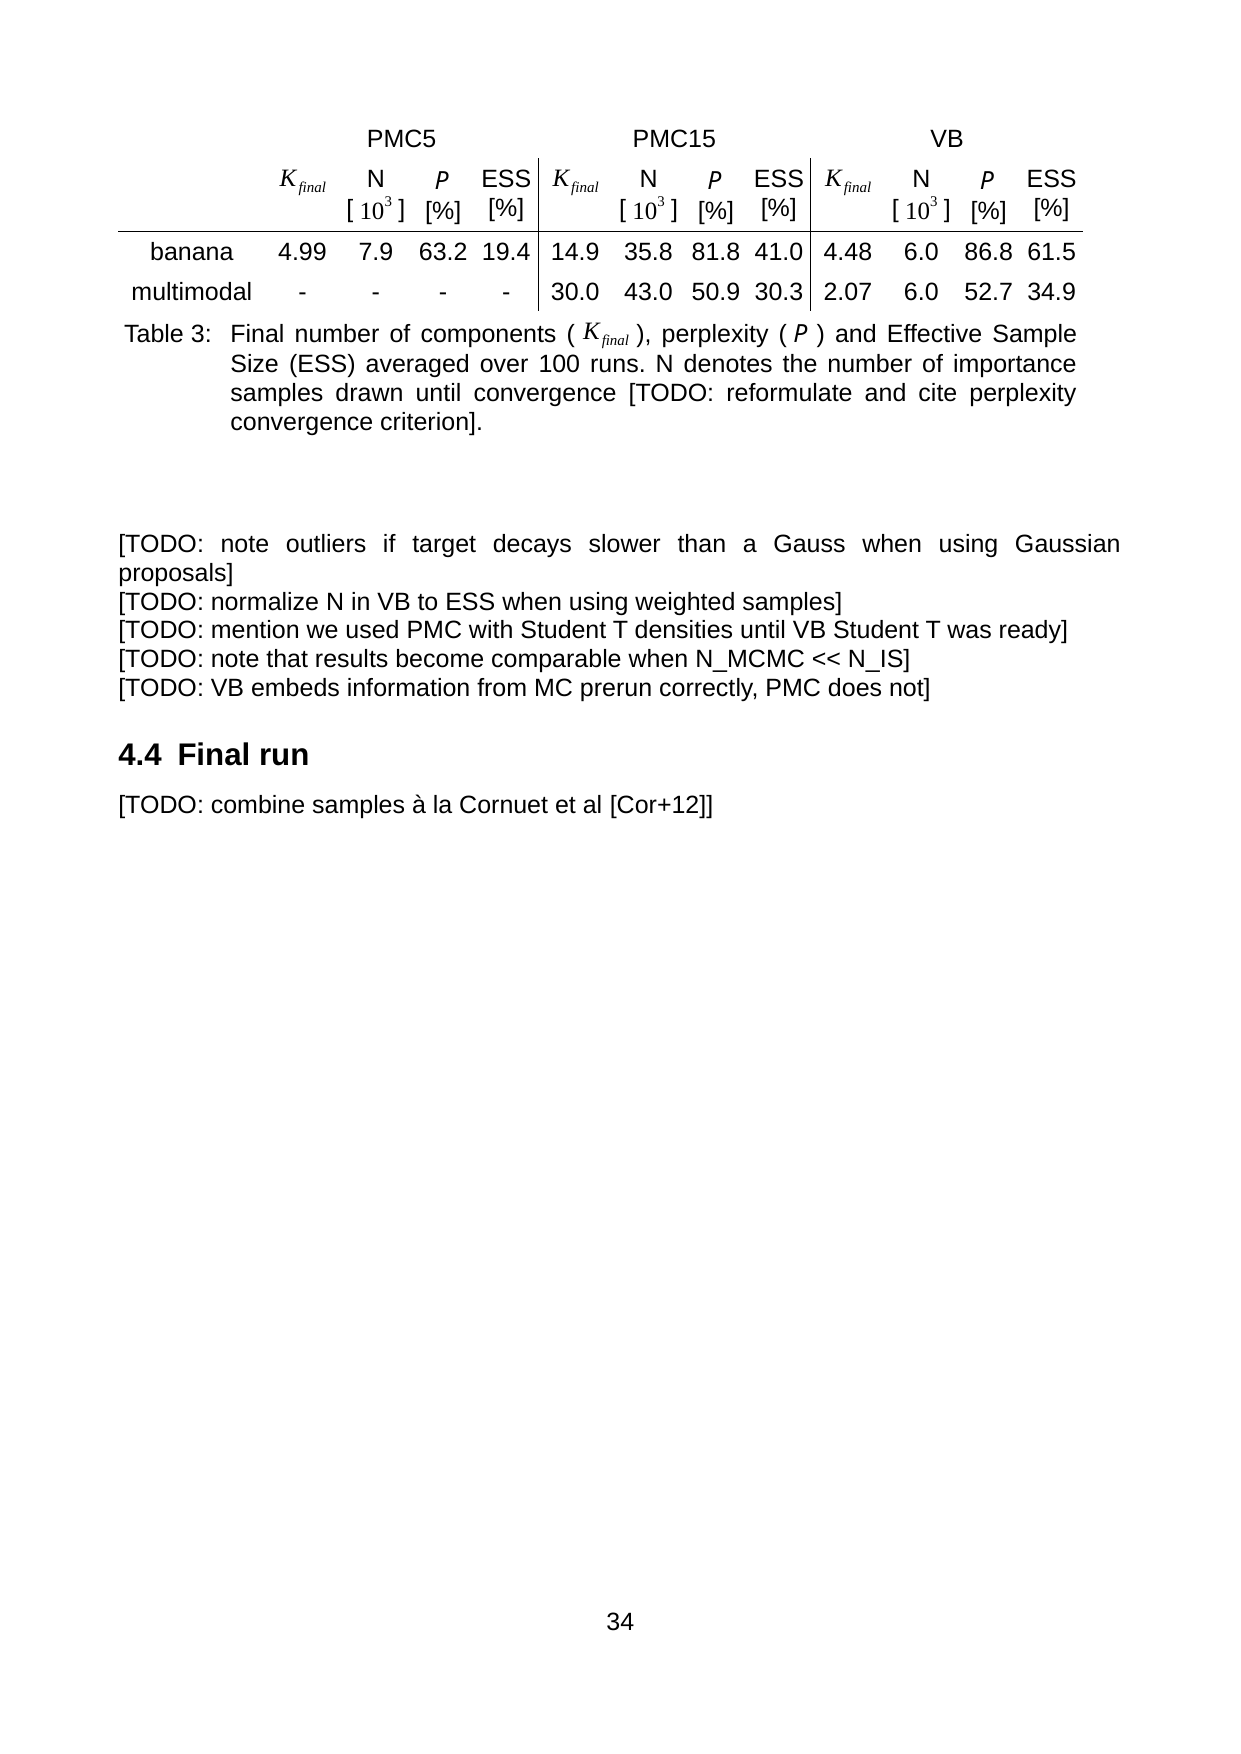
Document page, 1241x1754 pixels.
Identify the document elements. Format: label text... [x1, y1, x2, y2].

text [TODO: normalize N in VB to ESS when using weighted samples] [118, 586, 1122, 615]
table_cell N [] [612, 158, 684, 231]
table_cell - [265, 271, 339, 311]
table_cell 4.48 [811, 232, 885, 271]
table_cell ESS [%] [1020, 158, 1083, 231]
table_cell [265, 158, 339, 231]
table_cell 34.9 [1020, 271, 1083, 311]
text [TODO: mention we used PMC with Student T densities until VB Student T was ready] [118, 615, 1122, 644]
table_cell 81.8 [685, 232, 747, 271]
text [TODO: note outliers if target decays slower than a Gauss when using Gaussian proposals] [118, 529, 1122, 586]
table_cell 43.0 [612, 271, 684, 311]
table_header [118, 118, 265, 158]
table_cell 86.8 [957, 232, 1019, 271]
table_cell ESS [%] [474, 158, 538, 231]
table_cell 61.5 [1020, 232, 1083, 271]
table_cell 50.9 [685, 271, 747, 311]
table_cell - [474, 271, 538, 311]
table_cell ESS [%] [747, 158, 810, 231]
table_cell 35.8 [612, 232, 684, 271]
table_cell N [] [885, 158, 957, 231]
table_cell [%] [412, 158, 474, 231]
table_cell Table 3: Final number of components (), perplexity () and Effective Sample Size (ESS) averaged over 100 runs. N denotes the number of importance samples drawn until convergence [TODO: reformulate and cite perplexity convergence criterion]. [118, 311, 1083, 500]
table_cell [811, 158, 885, 231]
table_cell - [412, 271, 474, 311]
table_cell 14.9 [539, 232, 612, 271]
table_header PMC15 [538, 118, 810, 158]
text [TODO: combine samples à la Cornuet et al [Cor+12]] [118, 790, 1122, 819]
table_cell 30.3 [747, 271, 810, 311]
text [TODO: VB embeds information from MC prerun correctly, PMC does not] [118, 673, 1122, 701]
table_cell [%] [685, 158, 747, 231]
text [TODO: note that results become comparable when N_MCMC << N_IS] [118, 644, 1122, 673]
table_cell 4.99 [265, 232, 339, 271]
table_cell 30.0 [539, 271, 612, 311]
table_cell 6.0 [885, 232, 957, 271]
subtitle Final run [118, 736, 1122, 772]
table_cell N [] [339, 158, 412, 231]
table_cell 19.4 [474, 232, 538, 271]
table_cell 2.07 [811, 271, 885, 311]
table_cell [539, 158, 612, 231]
table_cell - [339, 271, 412, 311]
table_cell [%] [957, 158, 1019, 231]
table_cell 6.0 [885, 271, 957, 311]
table_cell 41.0 [747, 232, 810, 271]
table_cell 52.7 [957, 271, 1019, 311]
table_cell 7.9 [339, 232, 412, 271]
table_cell banana [118, 232, 265, 271]
table_cell [118, 158, 265, 231]
table_cell 63.2 [412, 232, 474, 271]
table_header VB [810, 118, 1083, 158]
table_cell multimodal [118, 271, 265, 311]
table_header PMC5 [265, 118, 538, 158]
